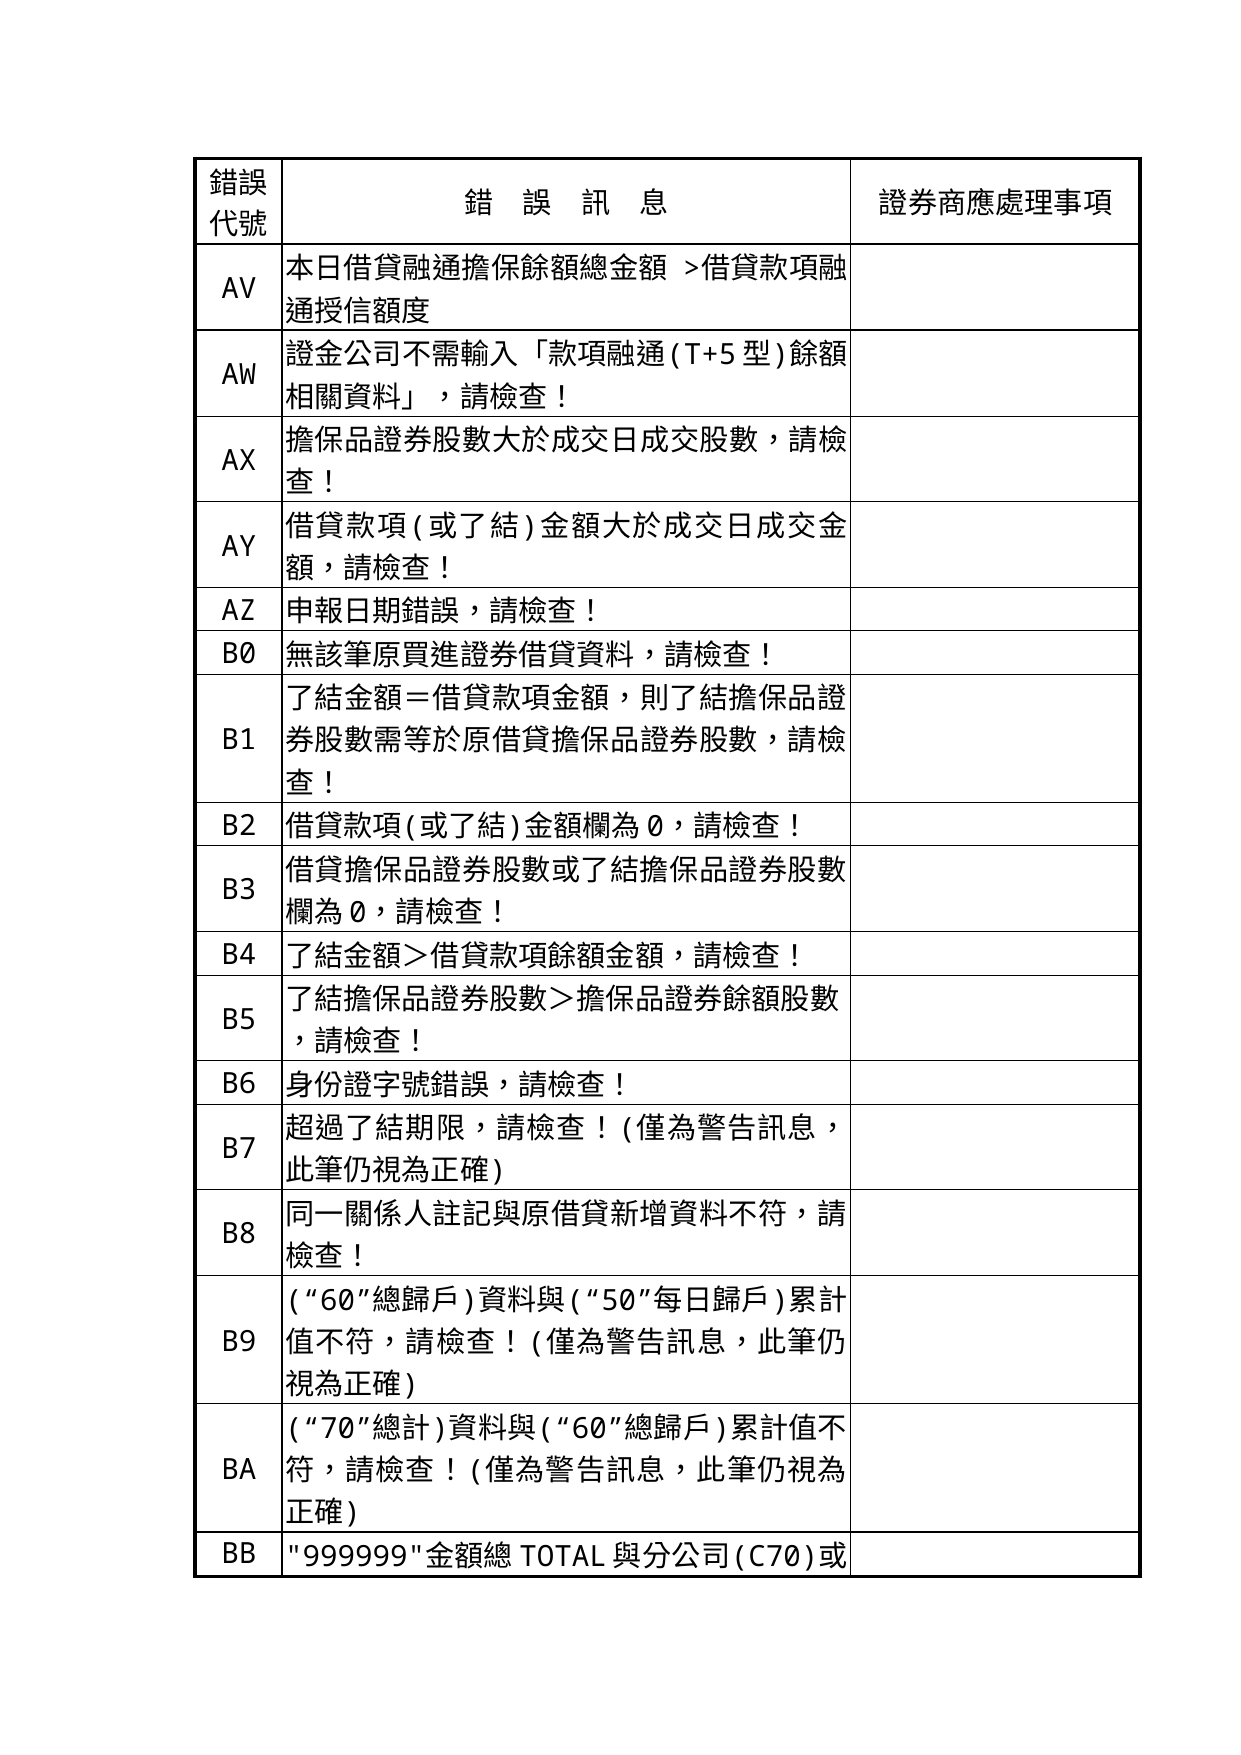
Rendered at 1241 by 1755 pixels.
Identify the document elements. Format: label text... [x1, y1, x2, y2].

table_header 錯誤代號 [197, 160, 281, 243]
table_cell [851, 245, 1138, 329]
table_cell (“70”總計)資料與(“60”總歸戶)累計值不符，請檢查！(僅為警告訊息，此筆仍視為正確) [283, 1404, 850, 1531]
table_cell (“60”總歸戶)資料與(“50”每日歸戶)累計值不符，請檢查！(僅為警告訊息，此筆仍視為正確) [283, 1276, 850, 1403]
table_cell [851, 1190, 1138, 1275]
table_cell [851, 1533, 1138, 1575]
table_cell AY [197, 502, 281, 587]
table_cell [851, 1105, 1138, 1189]
table_cell [851, 417, 1138, 501]
table_cell AZ [197, 588, 281, 630]
table_cell 同一關係人註記與原借貸新增資料不符，請檢查！ [283, 1190, 850, 1275]
table_cell B0 [197, 631, 281, 674]
table_cell "999999"金額總TOTAL與分公司(C70)或 [283, 1533, 850, 1575]
table_cell 申報日期錯誤，請檢查！ [283, 588, 850, 630]
table_header 錯 誤 訊 息 [283, 160, 850, 243]
table_cell [851, 331, 1138, 416]
table_cell [851, 932, 1138, 974]
table_cell B3 [197, 846, 281, 931]
table_cell 了結擔保品證券股數＞擔保品證券餘額股數 ，請檢查！ [283, 976, 850, 1060]
table_cell 無該筆原買進證券借貸資料，請檢查！ [283, 631, 850, 674]
table_cell [851, 1276, 1138, 1403]
table_cell B2 [197, 803, 281, 845]
table_cell B4 [197, 932, 281, 974]
table_cell 了結金額＝借貸款項金額，則了結擔保品證券股數需等於原借貸擔保品證券股數，請檢查！ [283, 675, 850, 802]
table_cell [851, 976, 1138, 1060]
table_cell [851, 1404, 1138, 1531]
table_cell 借貸款項(或了結)金額欄為0，請檢查！ [283, 803, 850, 845]
table_cell AV [197, 245, 281, 329]
table_cell 了結金額＞借貸款項餘額金額，請檢查！ [283, 932, 850, 974]
table_cell B9 [197, 1276, 281, 1403]
table_cell B1 [197, 675, 281, 802]
table_cell [851, 1061, 1138, 1103]
table_cell BA [197, 1404, 281, 1531]
table_cell AX [197, 417, 281, 501]
table_cell 證金公司不需輸入「款項融通(T+5型)餘額相關資料」，請檢查！ [283, 331, 850, 416]
table_cell 借貸款項(或了結)金額大於成交日成交金額，請檢查！ [283, 502, 850, 587]
table_cell [851, 631, 1138, 674]
table_cell 本日借貸融通擔保餘額總金額 >借貸款項融通授信額度 [283, 245, 850, 329]
table_cell 擔保品證券股數大於成交日成交股數，請檢查！ [283, 417, 850, 501]
table_cell [851, 803, 1138, 845]
table_cell BB [197, 1533, 281, 1575]
table_cell 超過了結期限，請檢查！(僅為警告訊息，此筆仍視為正確) [283, 1105, 850, 1189]
table_cell [851, 502, 1138, 587]
table_cell [851, 675, 1138, 802]
table_cell 身份證字號錯誤，請檢查！ [283, 1061, 850, 1103]
table_cell B5 [197, 976, 281, 1060]
table_cell 借貸擔保品證券股數或了結擔保品證券股數欄為0，請檢查！ [283, 846, 850, 931]
table_cell AW [197, 331, 281, 416]
table_header 證券商應處理事項 [851, 160, 1138, 243]
table_cell B6 [197, 1061, 281, 1103]
table_cell [851, 588, 1138, 630]
table_cell B8 [197, 1190, 281, 1275]
table_cell B7 [197, 1105, 281, 1189]
table_cell [851, 846, 1138, 931]
